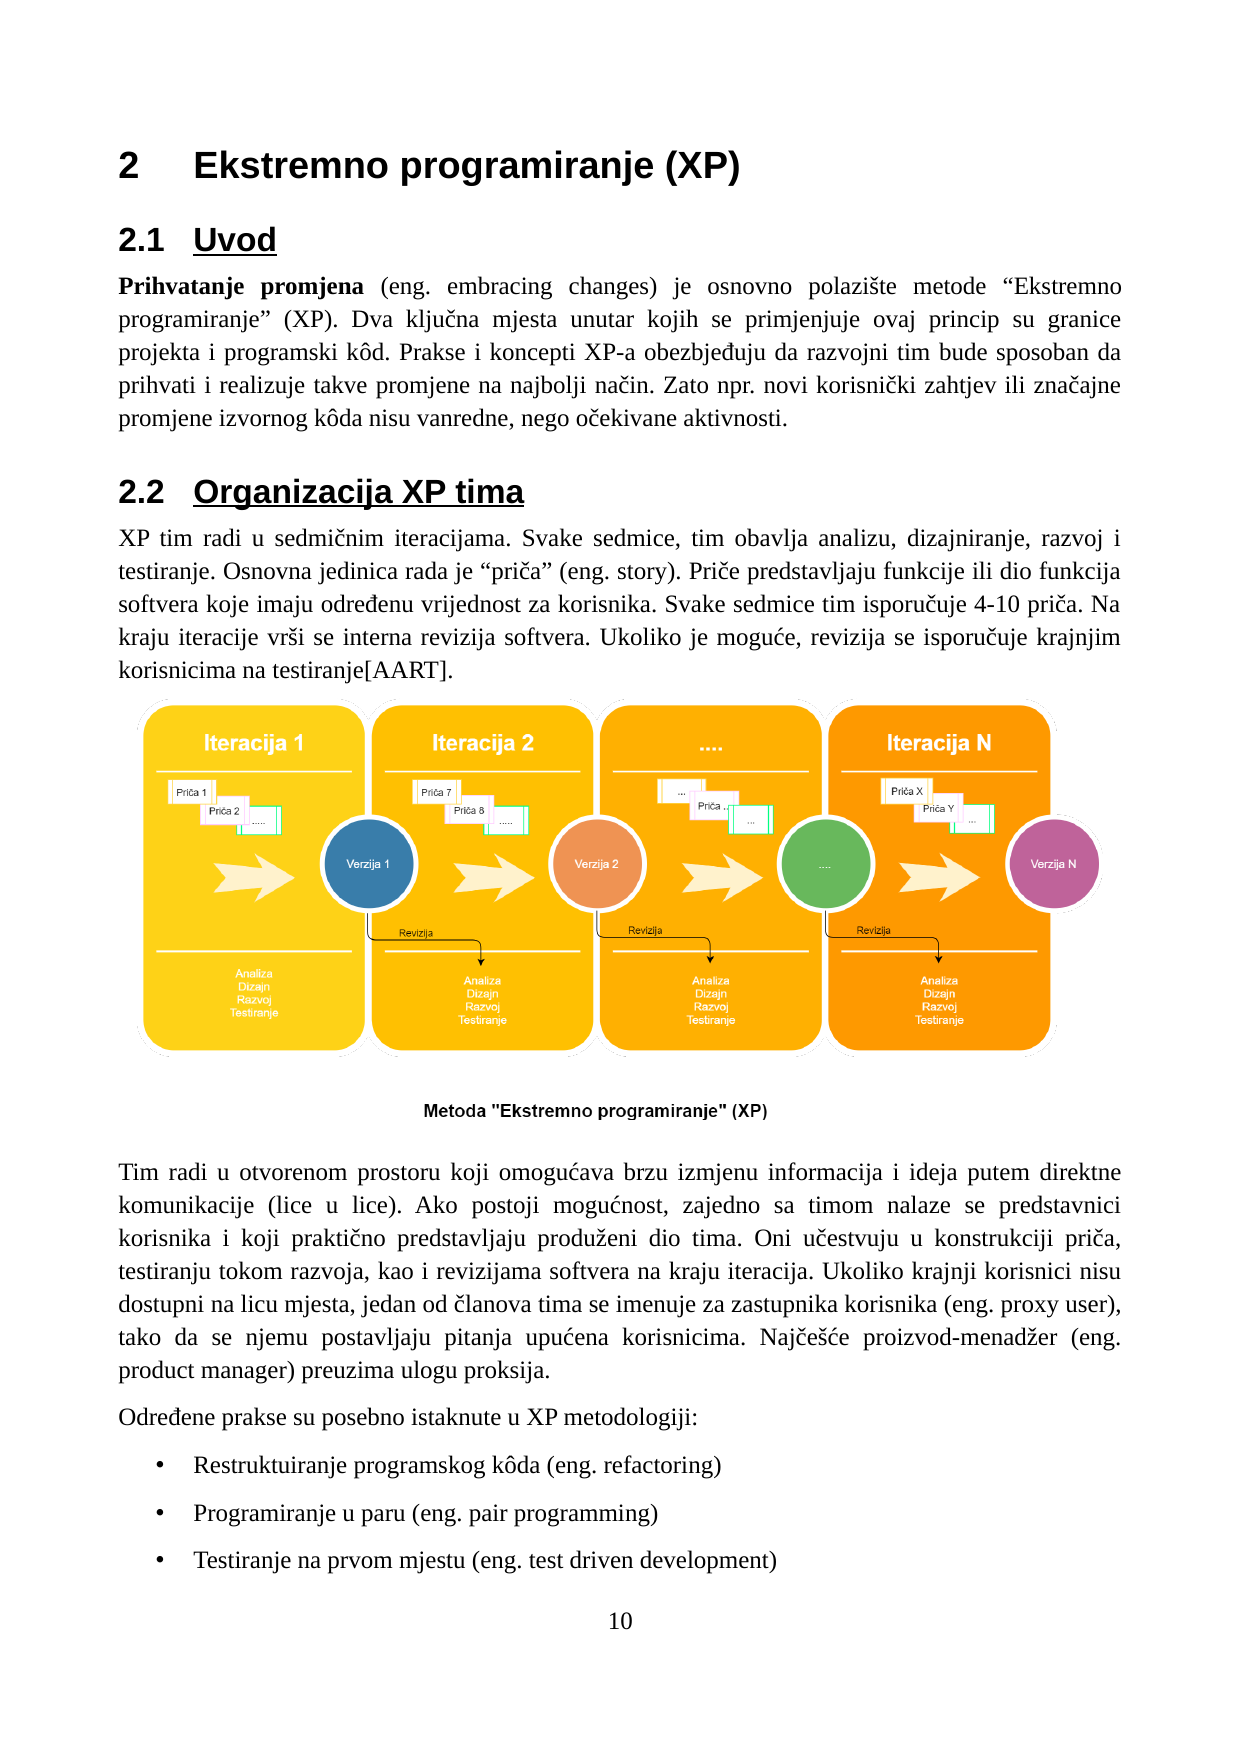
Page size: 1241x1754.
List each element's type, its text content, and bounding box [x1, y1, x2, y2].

text Tim radi u otvorenom prostoru koji omogućava brzu izmjenu informacija i ideja putem direktne komunikacije (lice u lice). Ako postoji mogućnost, zajedno sa timom nalaze se predstavnici korisnika i koji praktično predstavljaju produženi dio tima. Oni učestvuju u konstrukciji priča, testiranju tokom razvoja, kao i revizijama softvera na kraju iteracija. Ukoliko krajnji korisnici nisu dostupni na licu mjesta, jedan od članova tima se imenuje za zastupnika korisnika (eng. proxy user), tako da se njemu postavljaju pitanja upućena korisnicima. Najčešće proizvod-menadžer (eng. product manager) preuzima ulogu proksija. [118, 1120, 1122, 1383]
list Testiranje na prvom mjestu (eng. test driven development) [156, 1545, 1122, 1574]
subtitle Uvod [118, 220, 1122, 259]
subtitle Ekstremno programiranje (XP) [118, 143, 1122, 187]
picture [136, 698, 1103, 1120]
list Restruktuiranje programskog kôda (eng. refactoring) [156, 1450, 1122, 1479]
text Određene prakse su posebno istaknute u XP metodologiji: [118, 1402, 1122, 1431]
list Programiranje u paru (eng. pair programming) [156, 1498, 1122, 1526]
text Prihvatanje promjena (eng. embracing changes) je osnovno polazište metode “Ekstremno programiranje” (XP). Dva ključna mjesta unutar kojih se primjenjuje ovaj princip su granice projekta i programski kôd. Prakse i koncepti XP-a obezbjeđuju da razvojni tim bude sposoban da prihvati i realizuje takve promjene na najbolji način. Zato npr. novi korisnički zahtjev ili značajne promjene izvornog kôda nisu vanredne, nego očekivane aktivnosti. [118, 271, 1122, 432]
subtitle Organizacija XP tima [118, 472, 1122, 510]
text XP tim radi u sedmičnim iteracijama. Svake sedmice, tim obavlja analizu, dizajniranje, razvoj i testiranje. Osnovna jedinica rada je “priča” (eng. story). Priče predstavljaju funkcije ili dio funkcija softvera koje imaju određenu vrijednost za korisnika. Svake sedmice tim isporučuje 4-10 priča. Na kraju iteracije vrši se interna revizija softvera. Ukoliko je moguće, revizija se isporučuje krajnjim korisnicima na testiranje[AART]. [118, 523, 1122, 684]
